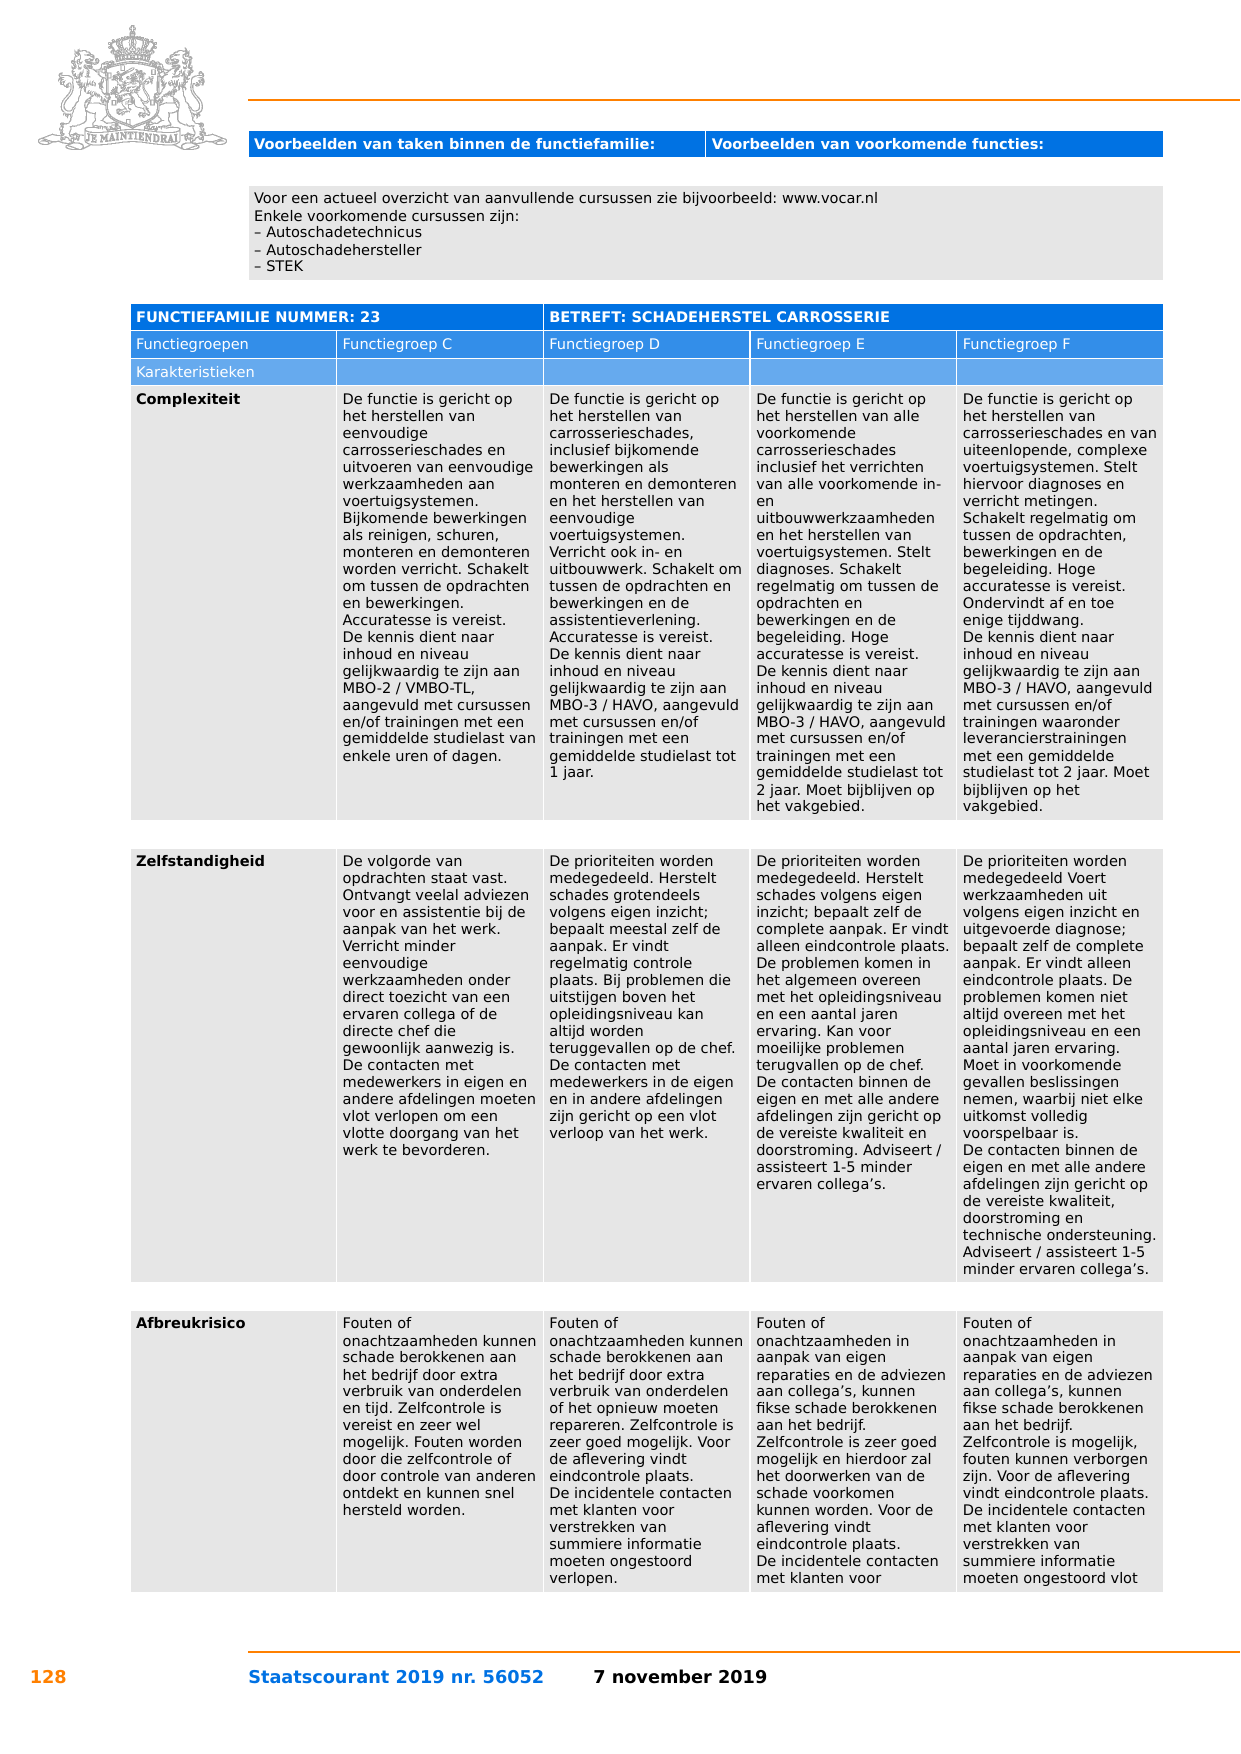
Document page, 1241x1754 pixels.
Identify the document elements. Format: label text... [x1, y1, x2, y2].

table_cell Zelfstandigheid [131, 849, 336, 1282]
table_cell [544, 821, 749, 847]
table_cell Complexiteit [131, 386, 336, 820]
table_cell De volgorde van opdrachten staat vast. Ontvangt veelal adviezen voor en assistentie bij de aanpak van het werk. Verricht minder eenvoudige werkzaamheden onder direct toezicht van een ervaren collega of de directe chef die gewoonlijk aanwezig is. De contacten met medewerkers in eigen en andere afdelingen moeten vlot verlopen om een vlotte doorgang van het werk te bevorderen. [337, 849, 543, 1282]
table_cell Voor een actueel overzicht van aanvullende cursussen zie bijvoorbeeld: www.vocar.nl Enkele voorkomende cursussen zijn: – Autoschadetechnicus – Autoschadehersteller – STEK [249, 186, 1163, 280]
picture [38, 25, 227, 150]
table_cell [544, 359, 749, 385]
table_cell De functie is gericht op het herstellen van carrosserieschades en van uiteenlopende, complexe voertuigsystemen. Stelt hiervoor diagnoses en verricht metingen. Schakelt regelmatig om tussen de opdrachten, bewerkingen en de begeleiding. Hoge accuratesse is vereist. Ondervindt af en toe enige tijddwang. De kennis dient naar inhoud en niveau gelijkwaardig te zijn aan MBO-3 / HAVO, aangevuld met cursussen en/of trainingen waaronder leverancierstrainingen met een gemiddelde studielast tot 2 jaar. Moet bijblijven op het vakgebied. [957, 386, 1163, 820]
table_cell Karakteristieken [131, 359, 336, 385]
table_cell De functie is gericht op het herstellen van eenvoudige carrosserieschades en uitvoeren van eenvoudige werkzaamheden aan voertuigsystemen. Bijkomende bewerkingen als reinigen, schuren, monteren en demonteren worden verricht. Schakelt om tussen de opdrachten en bewerkingen. Accuratesse is vereist. De kennis dient naar inhoud en niveau gelijkwaardig te zijn aan MBO-2 / VMBO-TL, aangevuld met cursussen en/of trainingen met een gemiddelde studielast van enkele uren of dagen. [337, 386, 543, 820]
table_cell Fouten of onachtzaamheden kunnen schade berokkenen aan het bedrijf door extra verbruik van onderdelen en tijd. Zelfcontrole is vereist en zeer wel mogelijk. Fouten worden door die zelfcontrole of door controle van anderen ontdekt en kunnen snel hersteld worden. [337, 1311, 543, 1592]
table_header FUNCTIEFAMILIE NUMMER: 23 [131, 304, 543, 330]
table_cell Functiegroepen [131, 331, 336, 358]
table_cell De functie is gericht op het herstellen van carrosserieschades, inclusief bijkomende bewerkingen als monteren en demonteren en het herstellen van eenvoudige voertuigsystemen. Verricht ook in- en uitbouwwerk. Schakelt om tussen de opdrachten en bewerkingen en de assistentieverlening. Accuratesse is vereist. De kennis dient naar inhoud en niveau gelijkwaardig te zijn aan MBO-3 / HAVO, aangevuld met cursussen en/of trainingen met een gemiddelde studielast tot 1 jaar. [544, 386, 749, 820]
table_cell [751, 1283, 956, 1310]
table_cell [751, 821, 956, 847]
table_cell [131, 821, 336, 847]
table_header Voorbeelden van voorkomende functies: [706, 131, 1163, 157]
table_cell [131, 1283, 336, 1310]
table_cell [957, 1283, 1163, 1310]
table_cell Functiegroep F [957, 331, 1163, 358]
table_cell De prioriteiten worden medegedeeld. Herstelt schades grotendeels volgens eigen inzicht; bepaalt meestal zelf de aanpak. Er vindt regelmatig controle plaats. Bij problemen die uitstijgen boven het opleidingsniveau kan altijd worden teruggevallen op de chef. De contacten met medewerkers in de eigen en in andere afdelingen zijn gericht op een vlot verloop van het werk. [544, 849, 749, 1282]
table_header BETREFT: SCHADEHERSTEL CARROSSERIE [544, 304, 1163, 330]
table_cell Functiegroep C [337, 331, 543, 358]
table_cell De prioriteiten worden medegedeeld Voert werkzaamheden uit volgens eigen inzicht en uitgevoerde diagnose; bepaalt zelf de complete aanpak. Er vindt alleen eindcontrole plaats. De problemen komen niet altijd overeen met het opleidingsniveau en een aantal jaren ervaring. Moet in voorkomende gevallen beslissingen nemen, waarbij niet elke uitkomst volledig voorspelbaar is. De contacten binnen de eigen en met alle andere afdelingen zijn gericht op de vereiste kwaliteit, doorstroming en technische ondersteuning. Adviseert / assisteert 1-5 minder ervaren collega’s. [957, 849, 1163, 1282]
table_cell [544, 1283, 749, 1310]
table_cell Afbreukrisico [131, 1311, 336, 1592]
table_cell Fouten of onachtzaamheden in aanpak van eigen reparaties en de adviezen aan collega’s, kunnen fikse schade berokkenen aan het bedrijf. Zelfcontrole is mogelijk, fouten kunnen verborgen zijn. Voor de aflevering vindt eindcontrole plaats. De incidentele contacten met klanten voor verstrekken van summiere informatie moeten ongestoord vlot [957, 1311, 1163, 1592]
table_cell De prioriteiten worden medegedeeld. Herstelt schades volgens eigen inzicht; bepaalt zelf de complete aanpak. Er vindt alleen eindcontrole plaats. De problemen komen in het algemeen overeen met het opleidingsniveau en een aantal jaren ervaring. Kan voor moeilijke problemen terugvallen op de chef. De contacten binnen de eigen en met alle andere afdelingen zijn gericht op de vereiste kwaliteit en doorstroming. Adviseert / assisteert 1-5 minder ervaren collega’s. [751, 849, 956, 1282]
table_cell [957, 821, 1163, 847]
table_cell [337, 821, 543, 847]
table_header Voorbeelden van taken binnen de functiefamilie: [249, 131, 705, 157]
table_cell [249, 158, 1163, 185]
table_cell [957, 359, 1163, 385]
table_cell [337, 1283, 543, 1310]
table_cell [337, 359, 543, 385]
table_cell [751, 359, 956, 385]
table_cell Functiegroep E [751, 331, 956, 358]
table_cell De functie is gericht op het herstellen van alle voorkomende carrosserieschades inclusief het verrichten van alle voorkomende in- en uitbouwwerkzaamheden en het herstellen van voertuigsystemen. Stelt diagnoses. Schakelt regelmatig om tussen de opdrachten en bewerkingen en de begeleiding. Hoge accuratesse is vereist. De kennis dient naar inhoud en niveau gelijkwaardig te zijn aan MBO-3 / HAVO, aangevuld met cursussen en/of trainingen met een gemiddelde studielast tot 2 jaar. Moet bijblijven op het vakgebied. [751, 386, 956, 820]
table_cell Functiegroep D [544, 331, 749, 358]
table_cell Fouten of onachtzaamheden kunnen schade berokkenen aan het bedrijf door extra verbruik van onderdelen of het opnieuw moeten repareren. Zelfcontrole is zeer goed mogelijk. Voor de aflevering vindt eindcontrole plaats. De incidentele contacten met klanten voor verstrekken van summiere informatie moeten ongestoord verlopen. [544, 1311, 749, 1592]
table_cell Fouten of onachtzaamheden in aanpak van eigen reparaties en de adviezen aan collega’s, kunnen fikse schade berokkenen aan het bedrijf. Zelfcontrole is zeer goed mogelijk en hierdoor zal het doorwerken van de schade voorkomen kunnen worden. Voor de aflevering vindt eindcontrole plaats. De incidentele contacten met klanten voor [751, 1311, 956, 1592]
